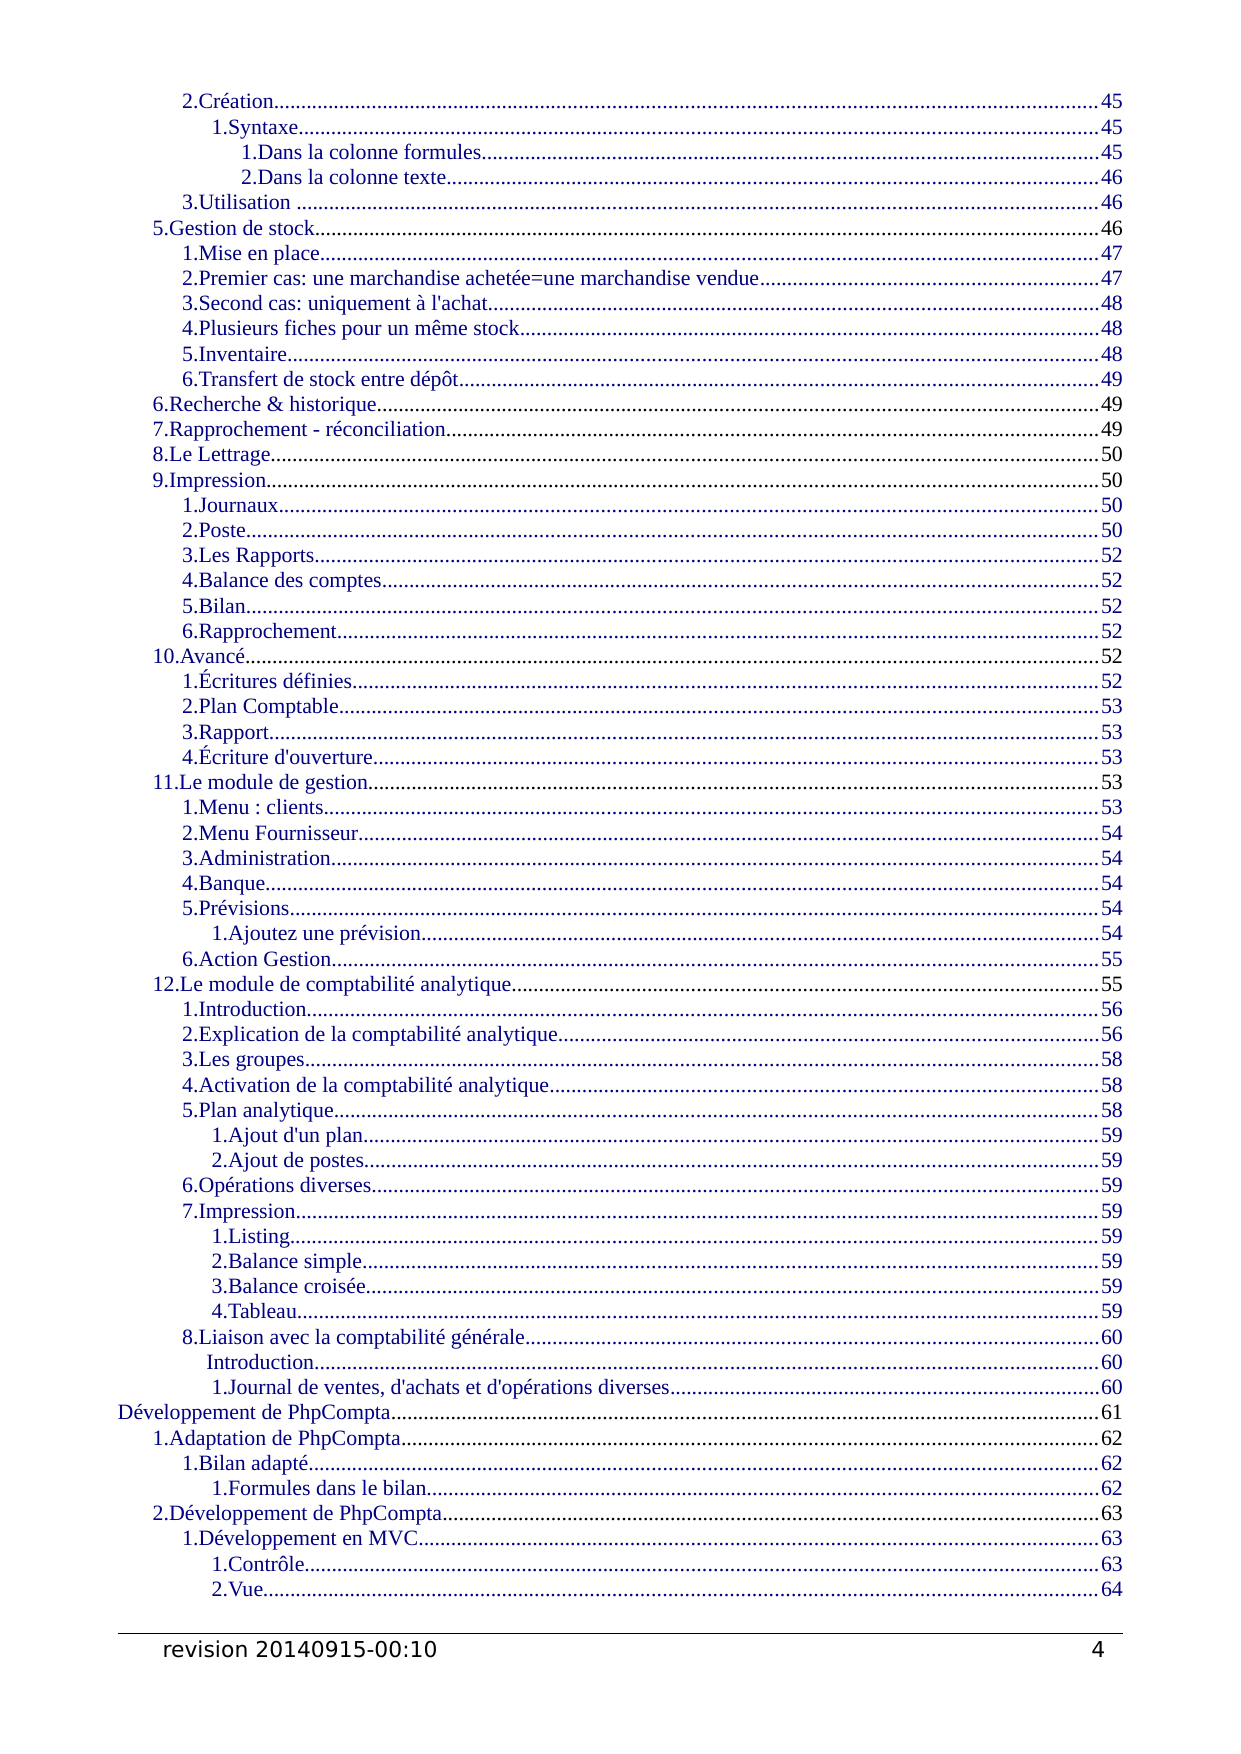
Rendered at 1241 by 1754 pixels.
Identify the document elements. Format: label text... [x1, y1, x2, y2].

text 6.Recherche & historique 49 [147, 391, 1123, 416]
text 3.Les groupes 58 [176, 1046, 1123, 1072]
text 1.Journaux 50 [176, 492, 1123, 517]
text 2.Création 45 [176, 88, 1123, 114]
text 1.Ajoutez une prévision 54 [206, 920, 1123, 946]
text Introduction 60 [206, 1349, 1123, 1374]
text 5.Prévisions 54 [176, 895, 1123, 920]
text 9.Impression 50 [147, 467, 1123, 492]
text 1.Écritures définies 52 [176, 668, 1123, 693]
text 1.Développement en MVC 63 [176, 1525, 1123, 1551]
text 1.Syntaxe 45 [206, 114, 1123, 139]
text 8.Liaison avec la comptabilité générale 60 [176, 1324, 1123, 1349]
text 3.Rapport 53 [176, 719, 1123, 744]
text 8.Le Lettrage 50 [147, 441, 1123, 467]
text 6.Transfert de stock entre dépôt 49 [176, 366, 1123, 391]
text 1.Ajout d'un plan 59 [206, 1122, 1123, 1147]
text 1.Dans la colonne formules 45 [235, 139, 1123, 164]
text 11.Le module de gestion 53 [147, 769, 1123, 794]
text 1.Contrôle 63 [206, 1551, 1123, 1576]
text 2.Développement de PhpCompta 63 [147, 1500, 1123, 1525]
text 1.Formules dans le bilan 62 [206, 1475, 1123, 1500]
text 7.Rapprochement - réconciliation 49 [147, 416, 1123, 441]
text 4.Activation de la comptabilité analytique 58 [176, 1072, 1123, 1097]
text 5.Bilan 52 [176, 593, 1123, 618]
text Développement de PhpCompta 61 [117, 1399, 1123, 1424]
text 4.Plusieurs fiches pour un même stock 48 [176, 315, 1123, 341]
text 3.Utilisation 46 [176, 189, 1123, 214]
text 1.Bilan adapté 62 [176, 1450, 1123, 1475]
text 2.Premier cas: une marchandise achetée=une marchandise vendue 47 [176, 265, 1123, 290]
text 3.Administration 54 [176, 845, 1123, 870]
text 2.Poste 50 [176, 517, 1123, 542]
text 10.Avancé 52 [147, 643, 1123, 668]
text 1.Listing 59 [206, 1223, 1123, 1248]
text 2.Plan Comptable 53 [176, 693, 1123, 719]
text 4.Banque 54 [176, 870, 1123, 895]
text 2.Ajout de postes 59 [206, 1147, 1123, 1172]
text 4.Écriture d'ouverture 53 [176, 744, 1123, 769]
text 3.Les Rapports 52 [176, 542, 1123, 567]
text 5.Gestion de stock 46 [147, 214, 1123, 240]
text 1.Journal de ventes, d'achats et d'opérations diverses 60 [206, 1374, 1123, 1399]
text 12.Le module de comptabilité analytique 55 [147, 971, 1123, 996]
text 2.Menu Fournisseur 54 [176, 819, 1123, 845]
text 3.Balance croisée 59 [206, 1273, 1123, 1298]
text 3.Second cas: uniquement à l'achat 48 [176, 290, 1123, 315]
text 6.Action Gestion 55 [176, 946, 1123, 971]
text 2.Explication de la comptabilité analytique 56 [176, 1021, 1123, 1046]
text 5.Inventaire 48 [176, 341, 1123, 366]
text 7.Impression 59 [176, 1198, 1123, 1223]
text 4.Tableau 59 [206, 1298, 1123, 1324]
text 1.Adaptation de PhpCompta 62 [147, 1424, 1123, 1450]
text 6.Opérations diverses 59 [176, 1172, 1123, 1198]
text 1.Menu : clients 53 [176, 794, 1123, 819]
text 5.Plan analytique 58 [176, 1097, 1123, 1122]
text 1.Mise en place 47 [176, 240, 1123, 265]
text 1.Introduction 56 [176, 996, 1123, 1021]
text 4.Balance des comptes 52 [176, 567, 1123, 593]
text 2.Balance simple 59 [206, 1248, 1123, 1273]
text 6.Rapprochement 52 [176, 618, 1123, 643]
text 2.Dans la colonne texte 46 [235, 164, 1123, 189]
text 2.Vue 64 [206, 1576, 1123, 1601]
